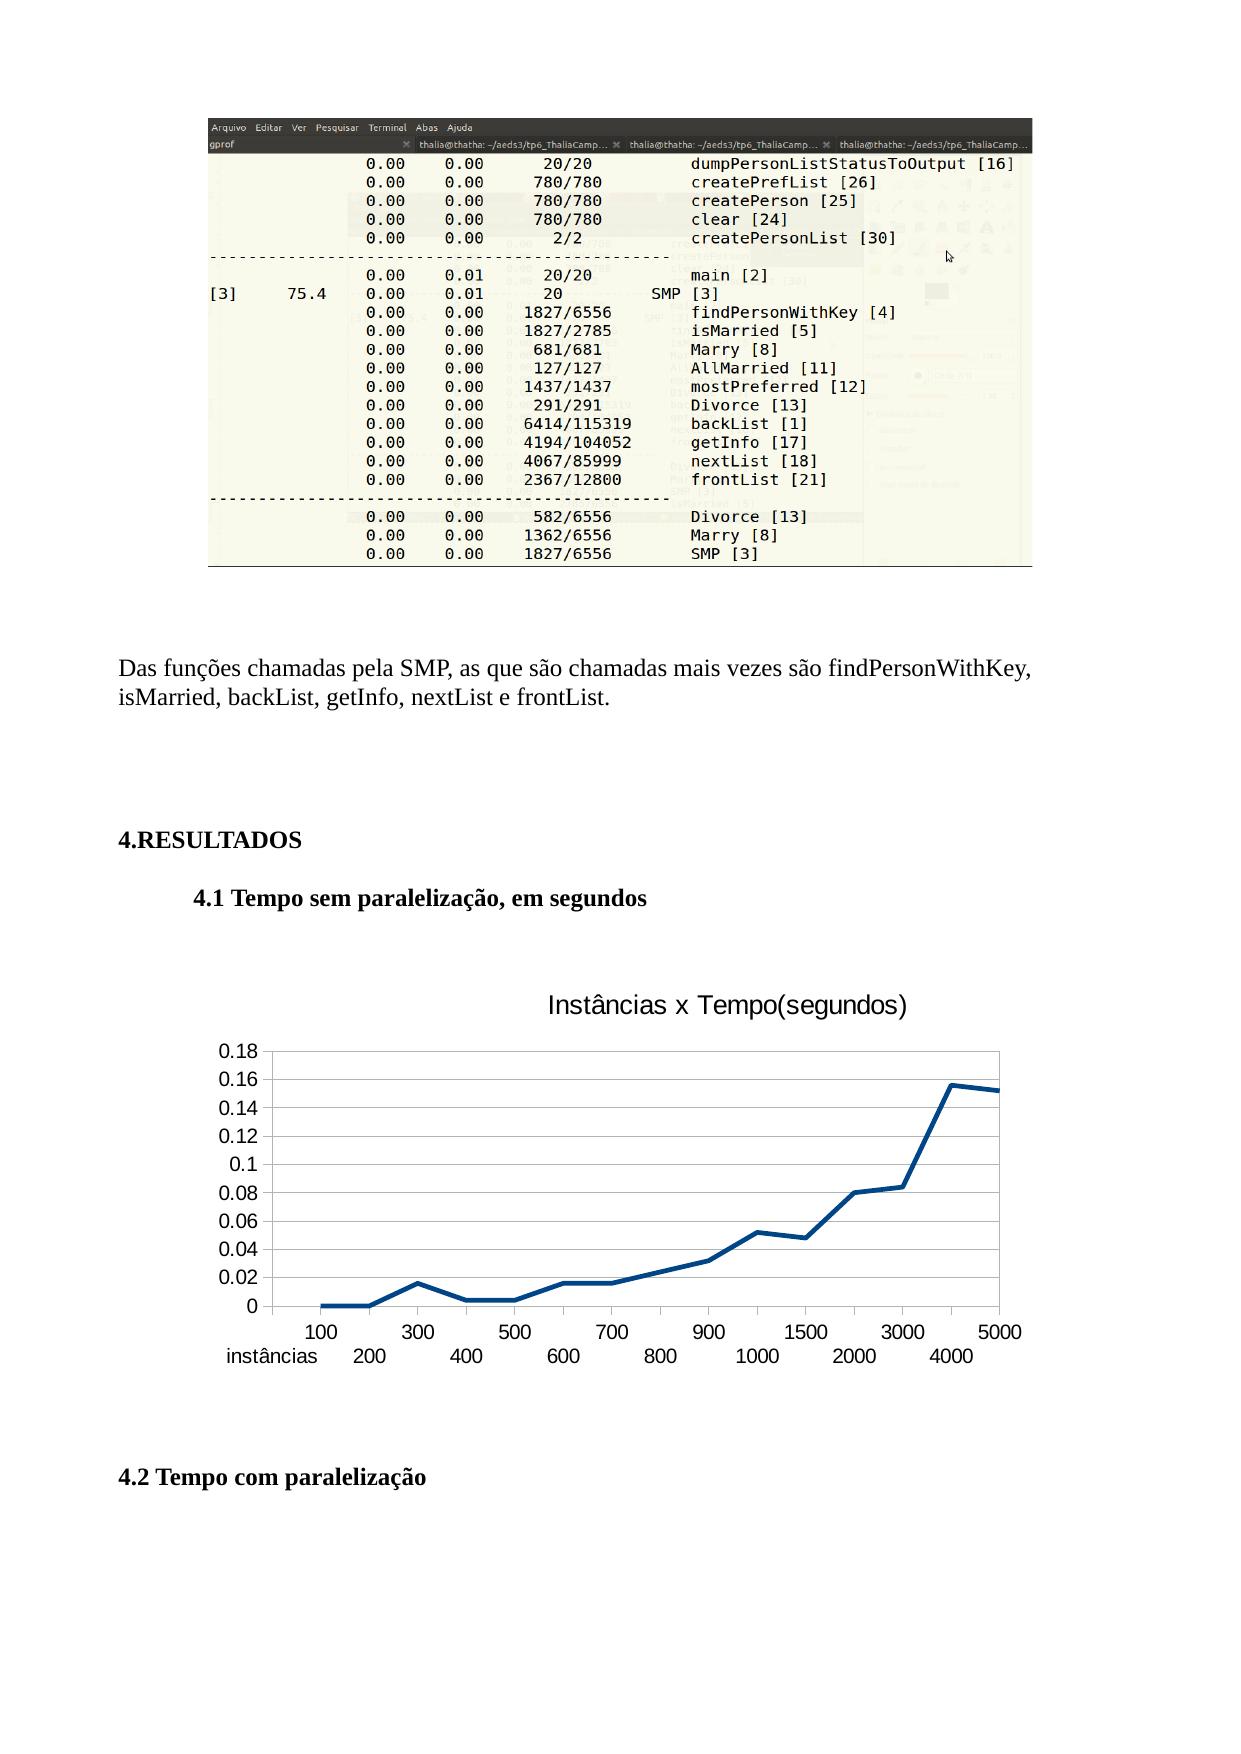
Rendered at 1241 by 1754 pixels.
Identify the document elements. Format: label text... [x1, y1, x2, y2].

picture [208, 118, 1033, 567]
text 4.2 Tempo com paralelização [118, 1462, 1122, 1491]
list Tempo sem paralelização, em segundos [193, 883, 1122, 912]
text Das funções chamadas pela SMP, as que são chamadas mais vezes são findPersonWithKey, isMarried, backList, getInfo, nextList e frontList. [118, 653, 1122, 711]
text 4.RESULTADOS [118, 826, 1122, 854]
